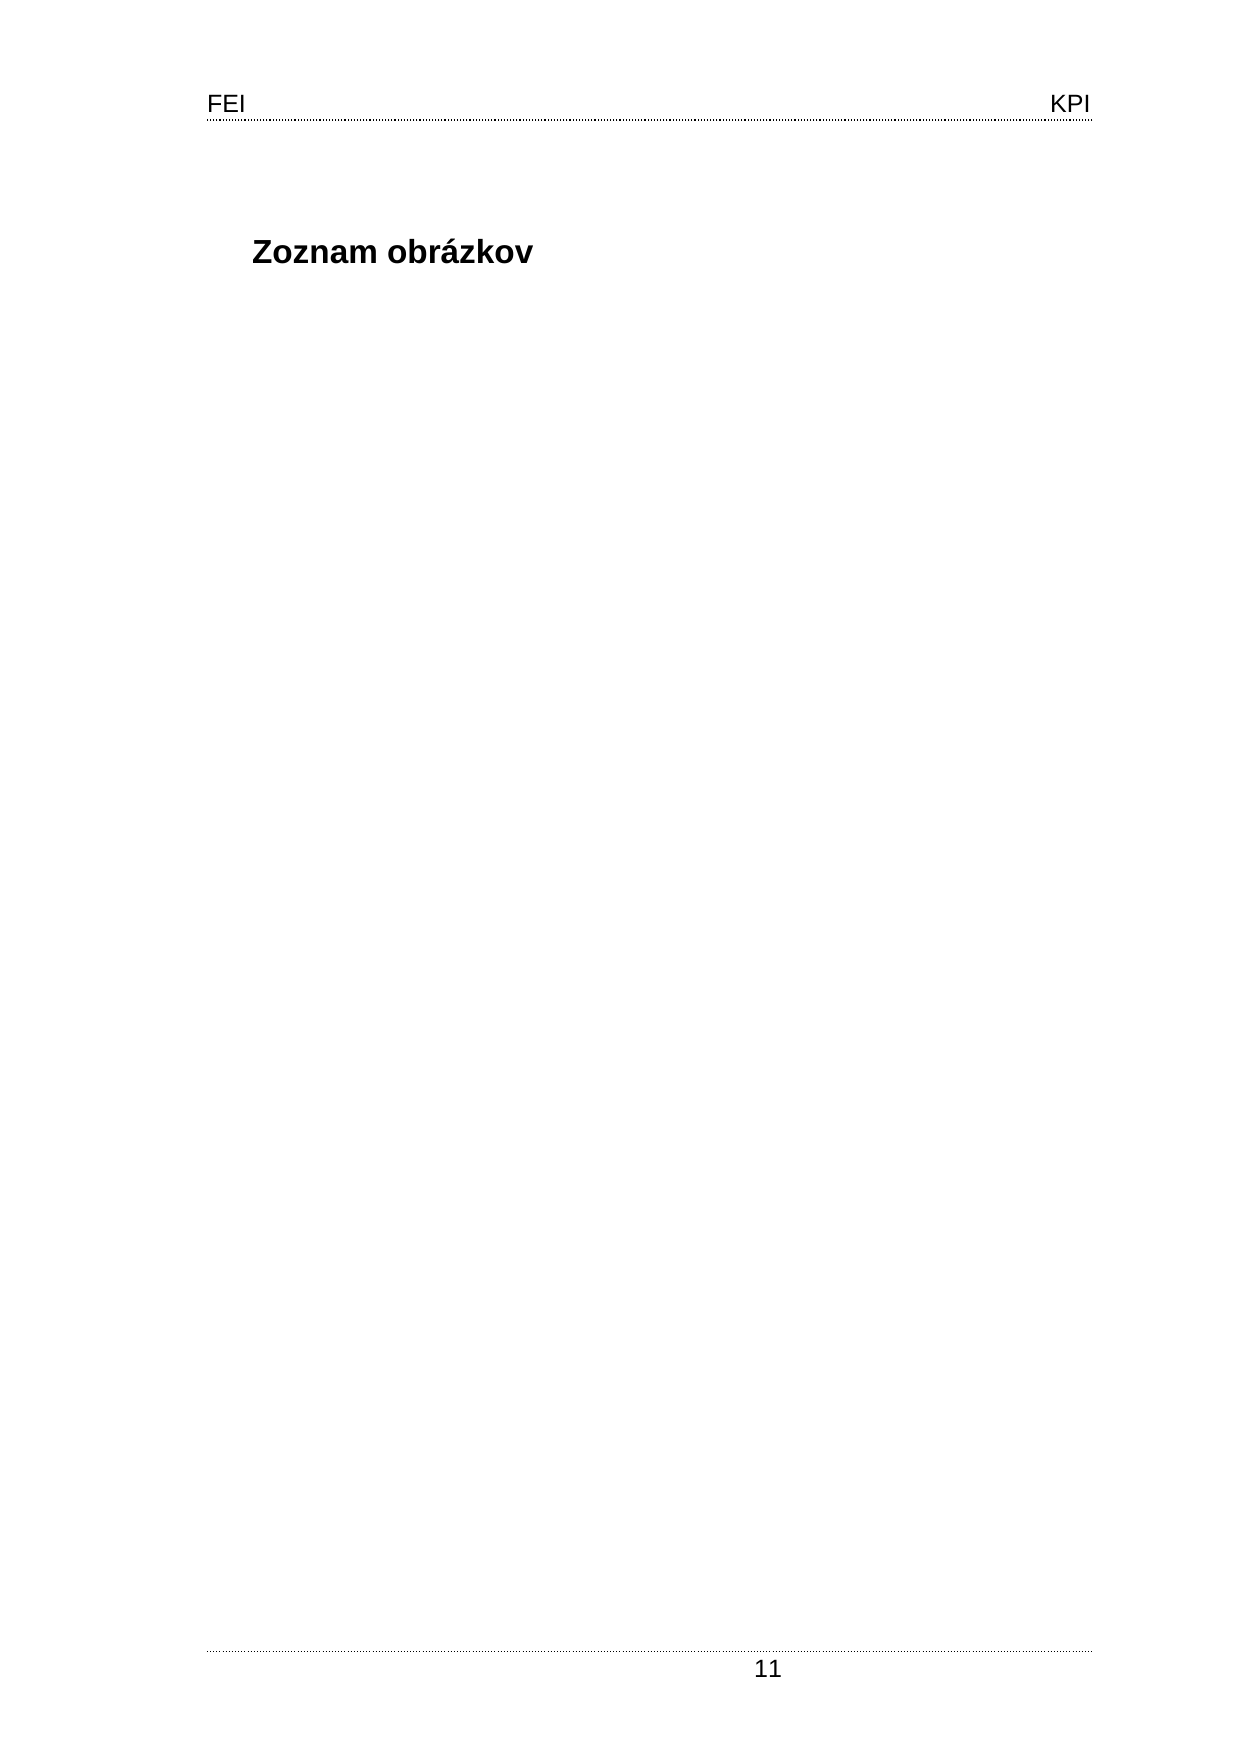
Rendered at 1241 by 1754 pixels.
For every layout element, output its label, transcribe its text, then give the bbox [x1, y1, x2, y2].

list Zoznam obrázkov [207, 232, 1092, 270]
